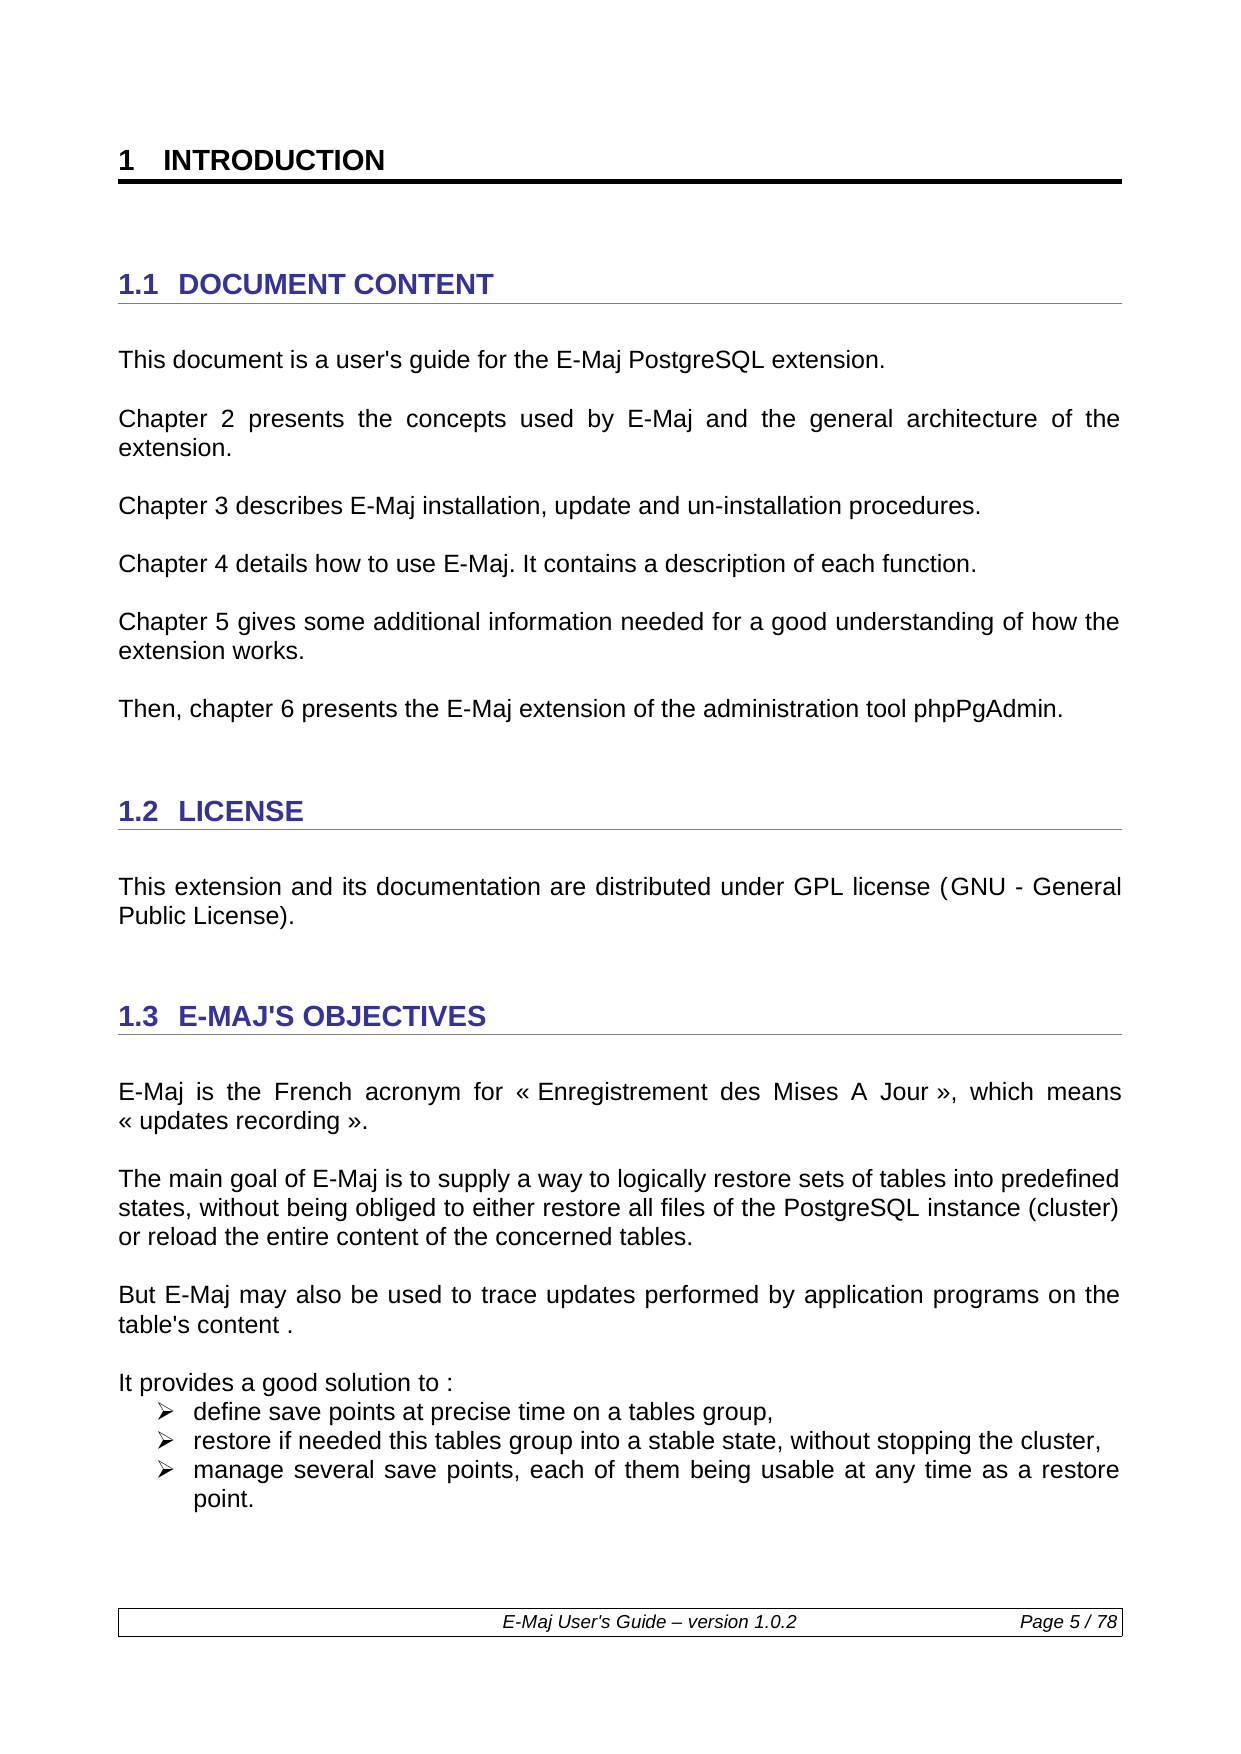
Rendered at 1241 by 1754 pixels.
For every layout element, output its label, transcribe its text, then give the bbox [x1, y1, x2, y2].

text The main goal of E-Maj is to supply a way to logically restore sets of tables into predefined states, without being obliged to either restore all files of the PostgreSQL instance (cluster) or reload the entire content of the concerned tables. [118, 1164, 1122, 1251]
text Chapter 2 presents the concepts used by E-Maj and the general architecture of the extension. [118, 403, 1122, 462]
text Chapter 3 describes E-Maj installation, update and un-installation procedures. [118, 491, 1122, 520]
list restore if needed this tables group into a stable state, without stopping the cluster, [156, 1426, 1122, 1455]
text It provides a good solution to : [118, 1368, 1122, 1397]
subtitle Document content [118, 267, 1122, 303]
text Chapter 5 gives some additional information needed for a good understanding of how the extension works. [118, 607, 1122, 665]
subtitle E-Maj's objectives [118, 999, 1122, 1034]
list define save points at precise time on a tables group, [156, 1397, 1122, 1426]
text But E-Maj may also be used to trace updates performed by application programs on the table's content . [118, 1280, 1122, 1338]
text This document is a user's guide for the E-Maj PostgreSQL extension. [118, 345, 1122, 374]
text Then, chapter 6 presents the E-Maj extension of the administration tool phpPgAdmin. [118, 694, 1122, 723]
text Chapter 4 details how to use E-Maj. It contains a description of each function. [118, 549, 1122, 578]
text This extension and its documentation are distributed under GPL license (GNU - General Public License). [118, 872, 1122, 930]
subtitle License [118, 794, 1122, 829]
list manage several save points, each of them being usable at any time as a restore point. [156, 1455, 1122, 1513]
subtitle Introduction [118, 143, 1122, 179]
text E-Maj is the French acronym for « Enregistrement des Mises A Jour », which means « updates recording ». [118, 1077, 1122, 1135]
